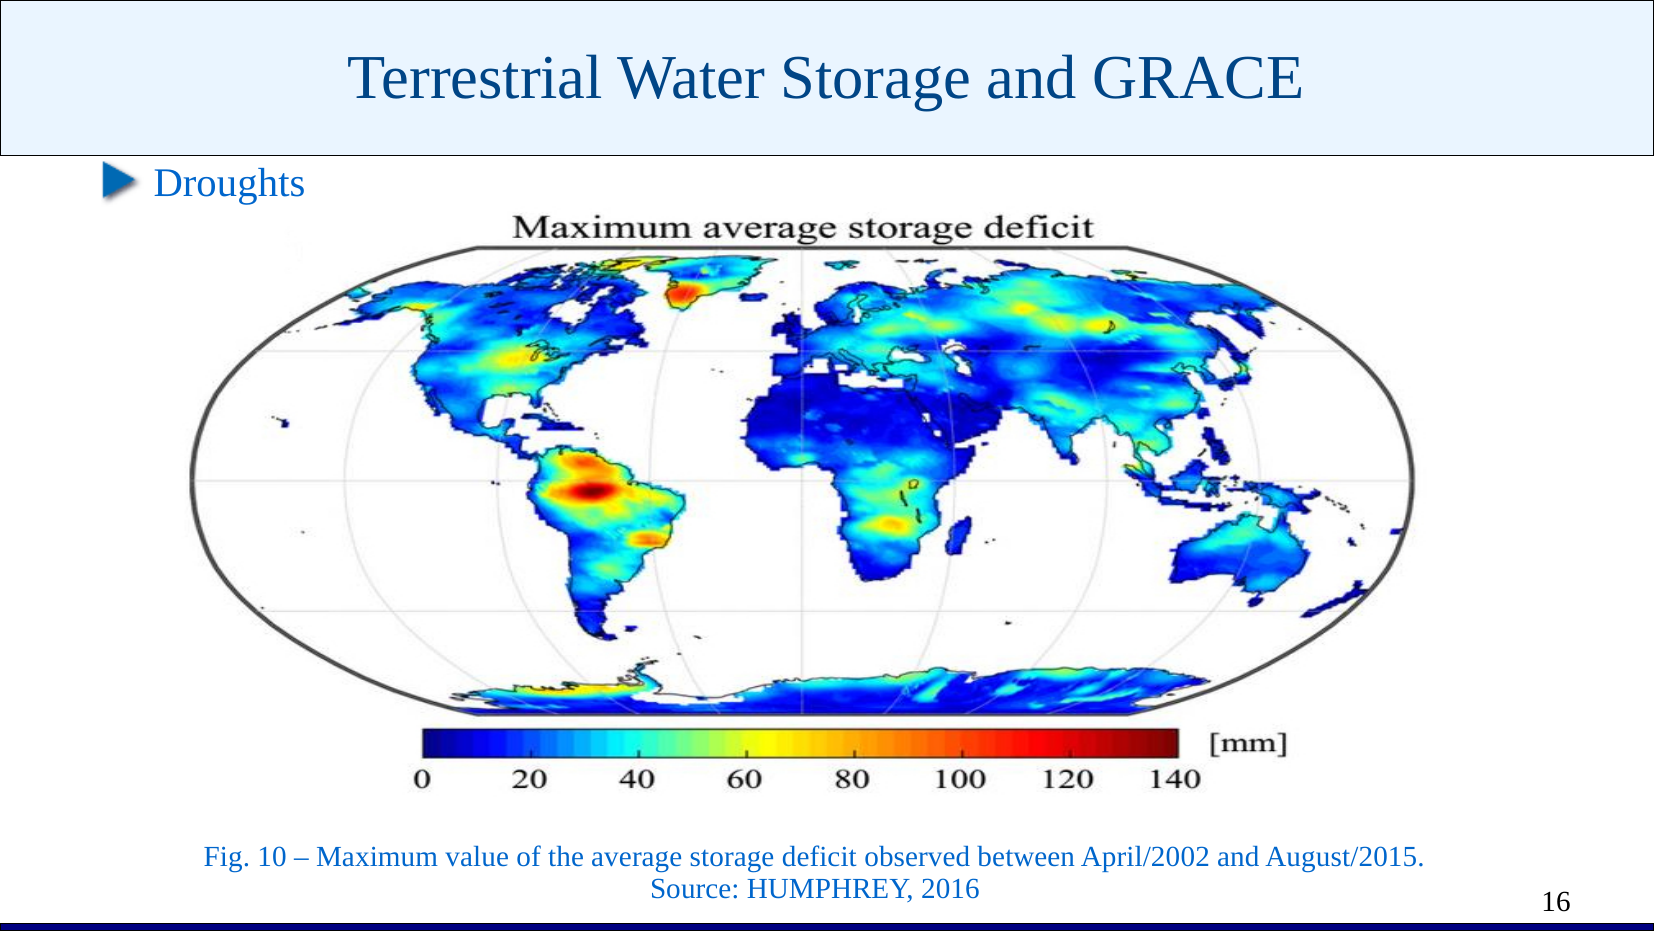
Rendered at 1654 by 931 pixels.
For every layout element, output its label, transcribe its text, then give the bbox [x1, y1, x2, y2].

text_box Fig. 10 – Maximum value of the average storage deficit observed between April/2002 and August/2015. Source: HUMPHREY, 2016 [188, 832, 1530, 931]
picture [180, 206, 1427, 798]
list Droughts [82, 159, 1571, 763]
title Terrestrial Water Storage and GRACE [82, 4, 1571, 151]
